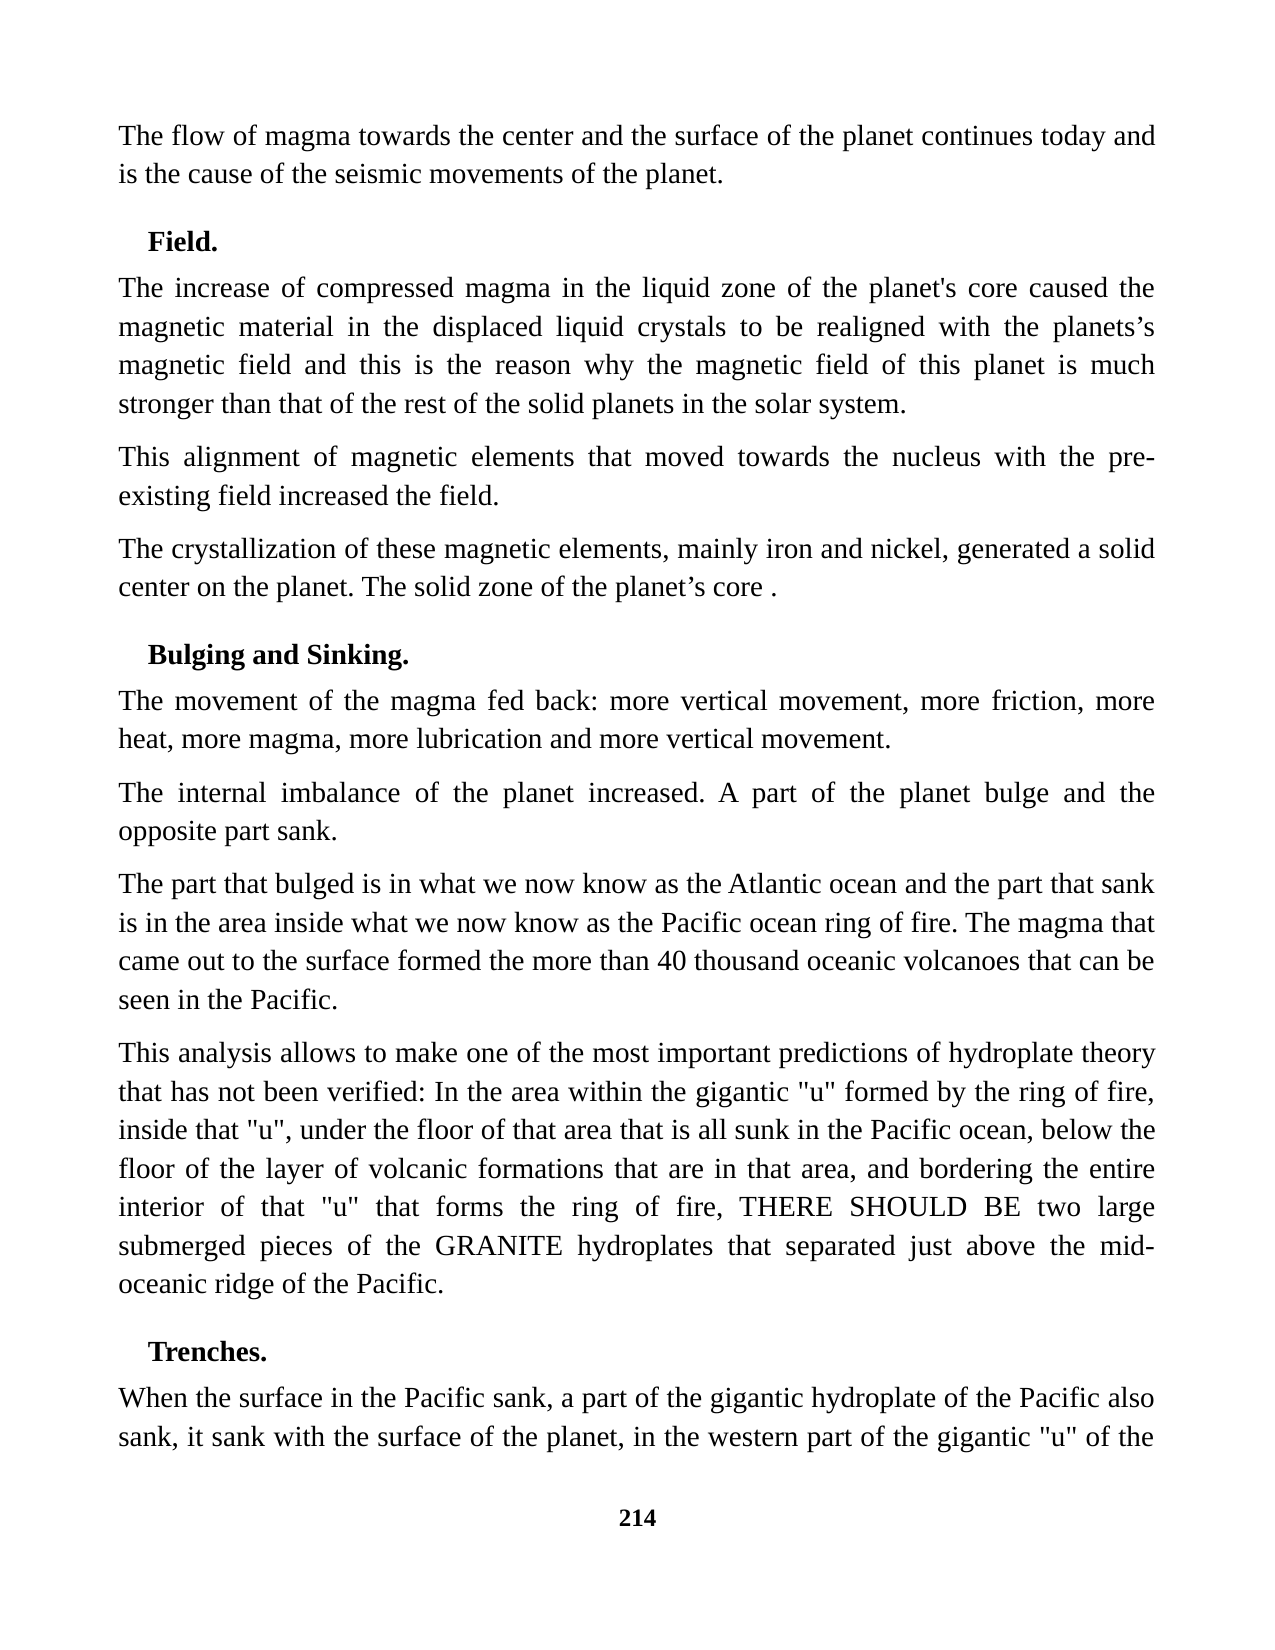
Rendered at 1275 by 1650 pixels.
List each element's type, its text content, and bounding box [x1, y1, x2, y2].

text The internal imbalance of the planet increased. A part of the planet bulge and the opposite part sank. [118, 775, 1157, 847]
text The increase of compressed magma in the liquid zone of the planet's core caused the magnetic material in the displaced liquid crystals to be realigned with the planets’s magnetic field and this is the reason why the magnetic field of this planet is much stronger than that of the rest of the solid planets in the solar system. [118, 270, 1157, 419]
text The movement of the magma fed back: more vertical movement, more friction, more heat, more magma, more lubrication and more vertical movement. [118, 683, 1157, 755]
subtitle Field. [148, 224, 1157, 258]
text The flow of magma towards the center and the surface of the planet continues today and is the cause of the seismic movements of the planet. [118, 118, 1157, 190]
text The crystallization of these magnetic elements, mainly iron and nickel, generated a solid center on the planet. The solid zone of the planet’s core . [118, 531, 1157, 603]
text When the surface in the Pacific sank, a part of the gigantic hydroplate of the Pacific also sank, it sank with the surface of the planet, in the western part of the gigantic "u" of the [118, 1380, 1157, 1452]
text This alignment of magnetic elements that moved towards the nucleus with the pre-existing field increased the field. [118, 439, 1157, 511]
subtitle Trenches. [148, 1334, 1157, 1368]
text This analysis allows to make one of the most important predictions of hydroplate theory that has not been verified: In the area within the gigantic "u" formed by the ring of fire, inside that "u", under the floor of that area that is all sunk in the Pacific ocean, below the floor of the layer of volcanic formations that are in that area, and bordering the entire interior of that "u" that forms the ring of fire, THERE SHOULD BE two large submerged pieces of the GRANITE hydroplates that separated just above the mid-oceanic ridge of the Pacific. [118, 1035, 1157, 1300]
subtitle Bulging and Sinking. [148, 637, 1157, 671]
text The part that bulged is in what we now know as the Atlantic ocean and the part that sank is in the area inside what we now know as the Pacific ocean ring of fire. The magma that came out to the surface formed the more than 40 thousand oceanic volcanoes that can be seen in the Pacific. [118, 866, 1157, 1016]
